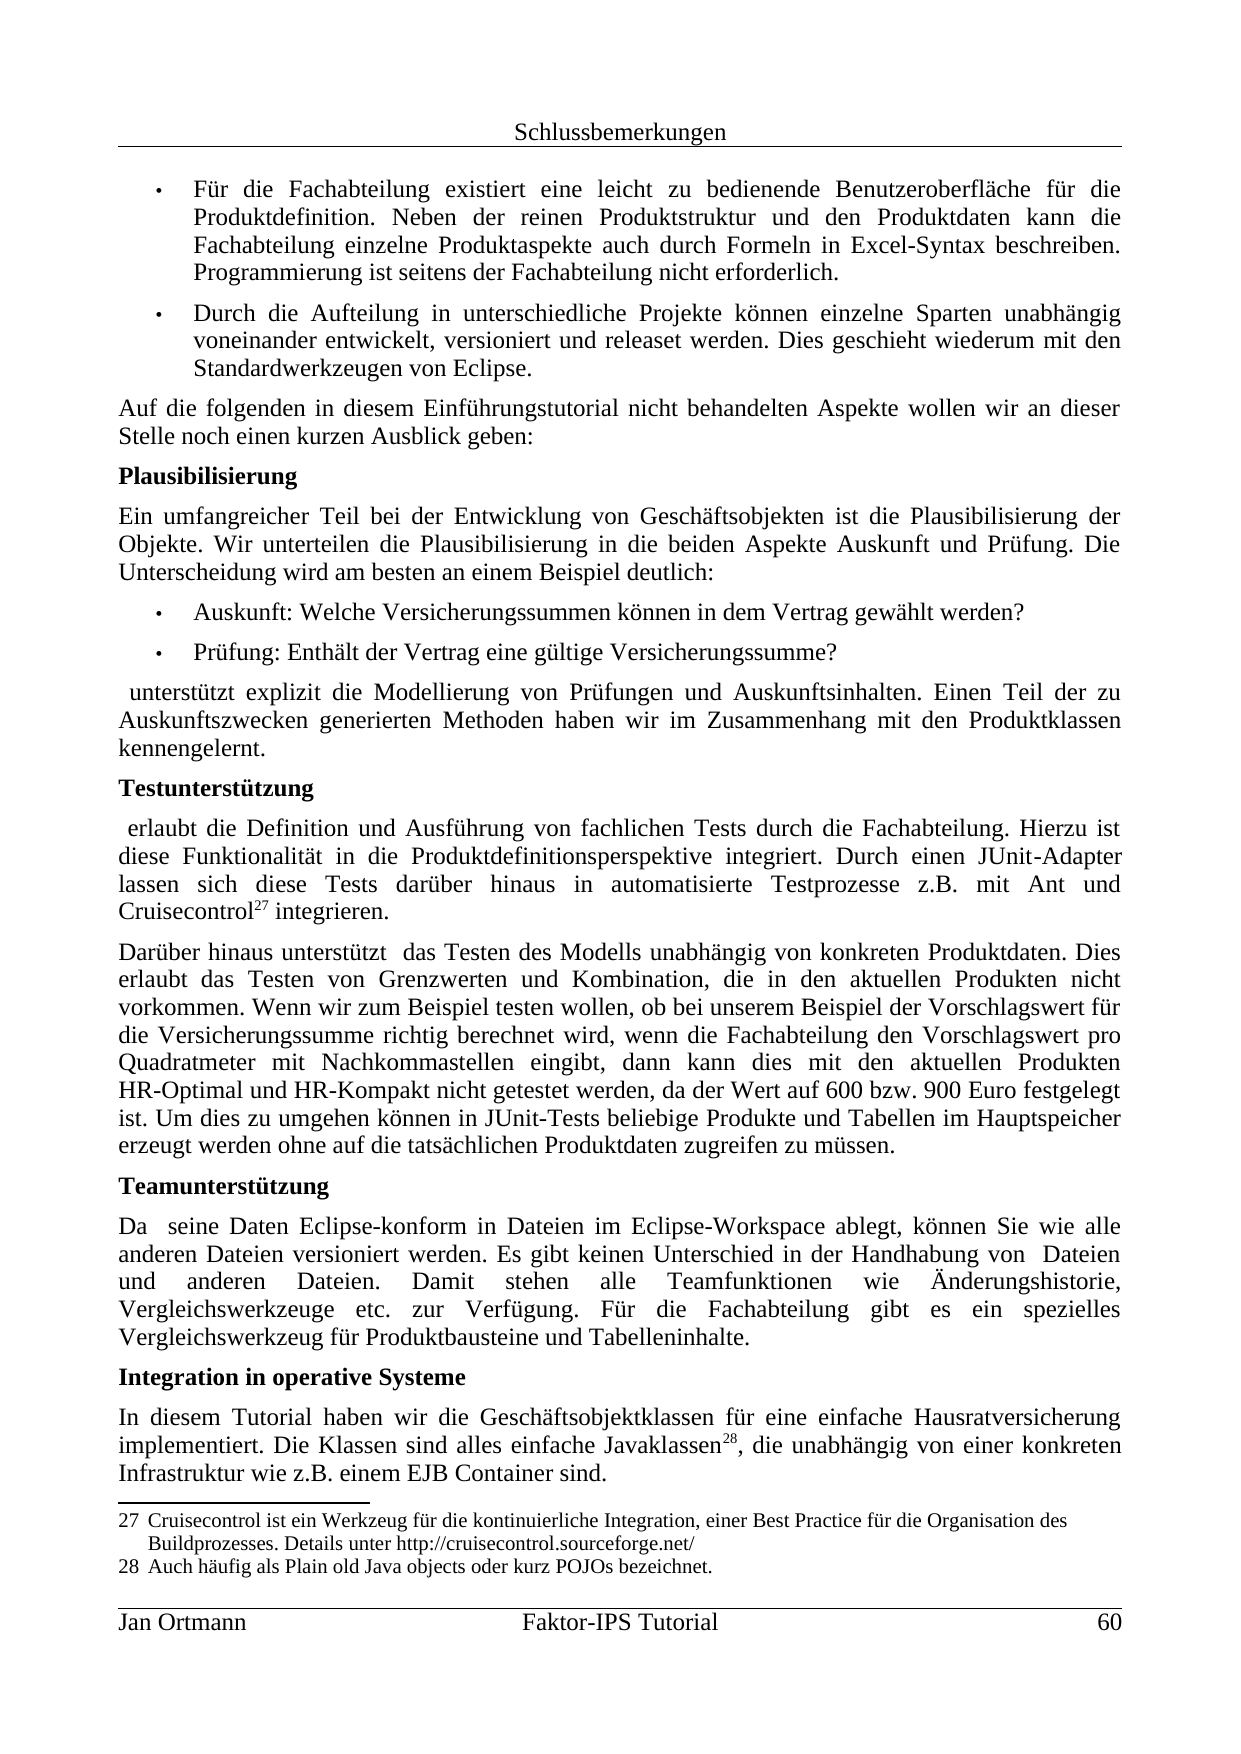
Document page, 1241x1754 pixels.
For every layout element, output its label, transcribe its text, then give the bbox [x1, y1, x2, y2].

text Da seine Daten Eclipse-konform in Dateien im Eclipse-Workspace ablegt, können Sie wie alle anderen Dateien versioniert werden. Es gibt keinen Unterschied in der Handhabung von Dateien und anderen Dateien. Damit stehen alle Teamfunktionen wie Änderungshistorie, Vergleichswerkzeuge etc. zur Verfügung. Für die Fachabteilung gibt es ein spezielles Vergleichswerkzeug für Produktbausteine und Tabelleninhalte. [118, 1212, 1122, 1351]
text Ein umfangreicher Teil bei der Entwicklung von Geschäftsobjekten ist die Plausibilisierung der Objekte. Wir unterteilen die Plausibilisierung in die beiden Aspekte Auskunft und Prüfung. Die Unterscheidung wird am besten an einem Beispiel deutlich: [118, 502, 1122, 586]
list Auskunft: Welche Versicherungssummen können in dem Vertrag gewählt werden? [156, 598, 1122, 626]
text Auch häufig als Plain old Java objects oder kurz POJOs bezeichnet. [118, 1555, 1122, 1578]
text Darüber hinaus unterstützt das Testen des Modells unabhängig von konkreten Produktdaten. Dies erlaubt das Testen von Grenzwerten und Kombination, die in den aktuellen Produkten nicht vorkommen. Wenn wir zum Beispiel testen wollen, ob bei unserem Beispiel der Vorschlagswert für die Versicherungssumme richtig berechnet wird, wenn die Fachabteilung den Vorschlagswert pro Quadratmeter mit Nachkommastellen eingibt, dann kann dies mit den aktuellen Produkten HR‑Optimal und HR‑Kompakt nicht getestet werden, da der Wert auf 600 bzw. 900 Euro festgelegt ist. Um dies zu umgehen können in JUnit-Tests beliebige Produkte und Tabellen im Hauptspeicher erzeugt werden ohne auf die tatsächlichen Produktdaten zugreifen zu müssen. [118, 938, 1122, 1159]
list Prüfung: Enthält der Vertrag eine gültige Versicherungssumme? [156, 638, 1122, 666]
text Auf die folgenden in diesem Einführungstutorial nicht behandelten Aspekte wollen wir an dieser Stelle noch einen kurzen Ausblick geben: [118, 394, 1122, 450]
text erlaubt die Definition und Ausführung von fachlichen Tests durch die Fachabteilung. Hierzu ist diese Funktionalität in die Produktdefinitionsperspektive integriert. Durch einen JUnit‑Adapter lassen sich diese Tests darüber hinaus in automatisierte Testprozesse z.B. mit Ant und Cruisecontrol integrieren. [118, 814, 1122, 925]
text Teamunterstützung [118, 1172, 1122, 1199]
text Testunterstützung [118, 774, 1122, 802]
text unterstützt explizit die Modellierung von Prüfungen und Auskunftsinhalten. Einen Teil der zu Auskunftszwecken generierten Methoden haben wir im Zusammenhang mit den Produktklassen kennengelernt. [118, 678, 1122, 762]
text Cruisecontrol ist ein Werkzeug für die kontinuierliche Integration, einer Best Practice für die Organisation des Buildprozesses. Details unter http://cruisecontrol.sourceforge.net/ [118, 1509, 1122, 1555]
text In diesem Tutorial haben wir die Geschäftsobjektklassen für eine einfache Hausratversicherung implementiert. Die Klassen sind alles einfache Javaklassen, die unabhängig von einer konkreten Infrastruktur wie z.B. einem EJB Container sind. [118, 1403, 1122, 1486]
text Plausibilisierung [118, 462, 1122, 490]
list Durch die Aufteilung in unterschiedliche Projekte können einzelne Sparten unabhängig voneinander entwickelt, versioniert und releaset werden. Dies geschieht wiederum mit den Standardwerkzeugen von Eclipse. [156, 299, 1122, 382]
text Integration in operative Systeme [118, 1363, 1122, 1391]
list Für die Fachabteilung existiert eine leicht zu bedienende Benutzeroberfläche für die Produktdefinition. Neben der reinen Produktstruktur und den Produktdaten kann die Fachabteilung einzelne Produktaspekte auch durch Formeln in Excel-Syntax beschreiben. Programmierung ist seitens der Fachabteilung nicht erforderlich. [156, 175, 1122, 286]
